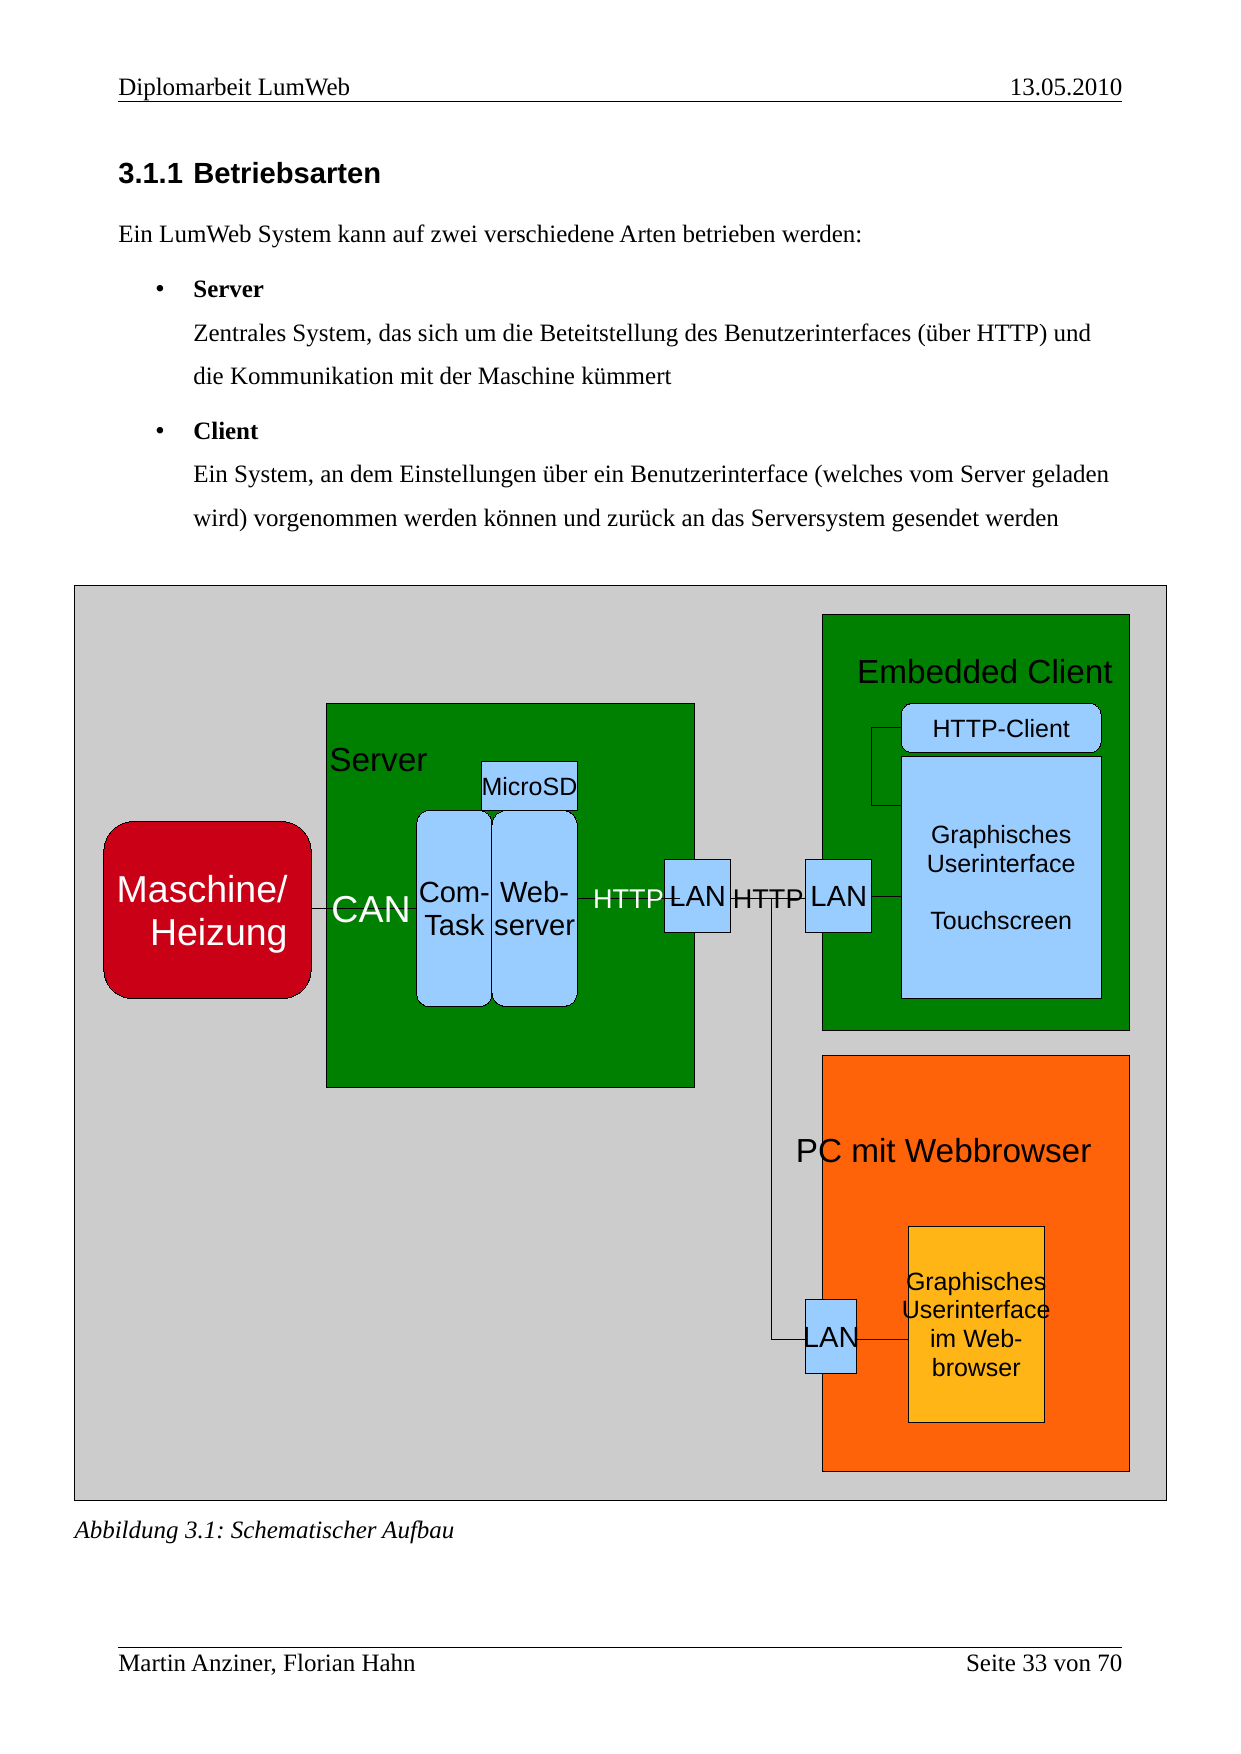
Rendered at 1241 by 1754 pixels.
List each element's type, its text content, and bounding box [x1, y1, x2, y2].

list Client Ein System, an dem Einstellungen über ein Benutzerinterface (welches vom Server geladen wird) vorgenommen werden können und zurück an das Serversystem gesendet werden [156, 416, 1122, 531]
subtitle Betriebsarten [118, 156, 1122, 190]
text Abbildung 3.1: Schematischer Aufbau [74, 1501, 1167, 1544]
list Server Zentrales System, das sich um die Beteitstellung des Benutzerinterfaces (über HTTP) und die Kommunikation mit der Maschine kümmert [156, 274, 1122, 389]
text Ein LumWeb System kann auf zwei verschiedene Arten betrieben werden: [118, 219, 1122, 248]
